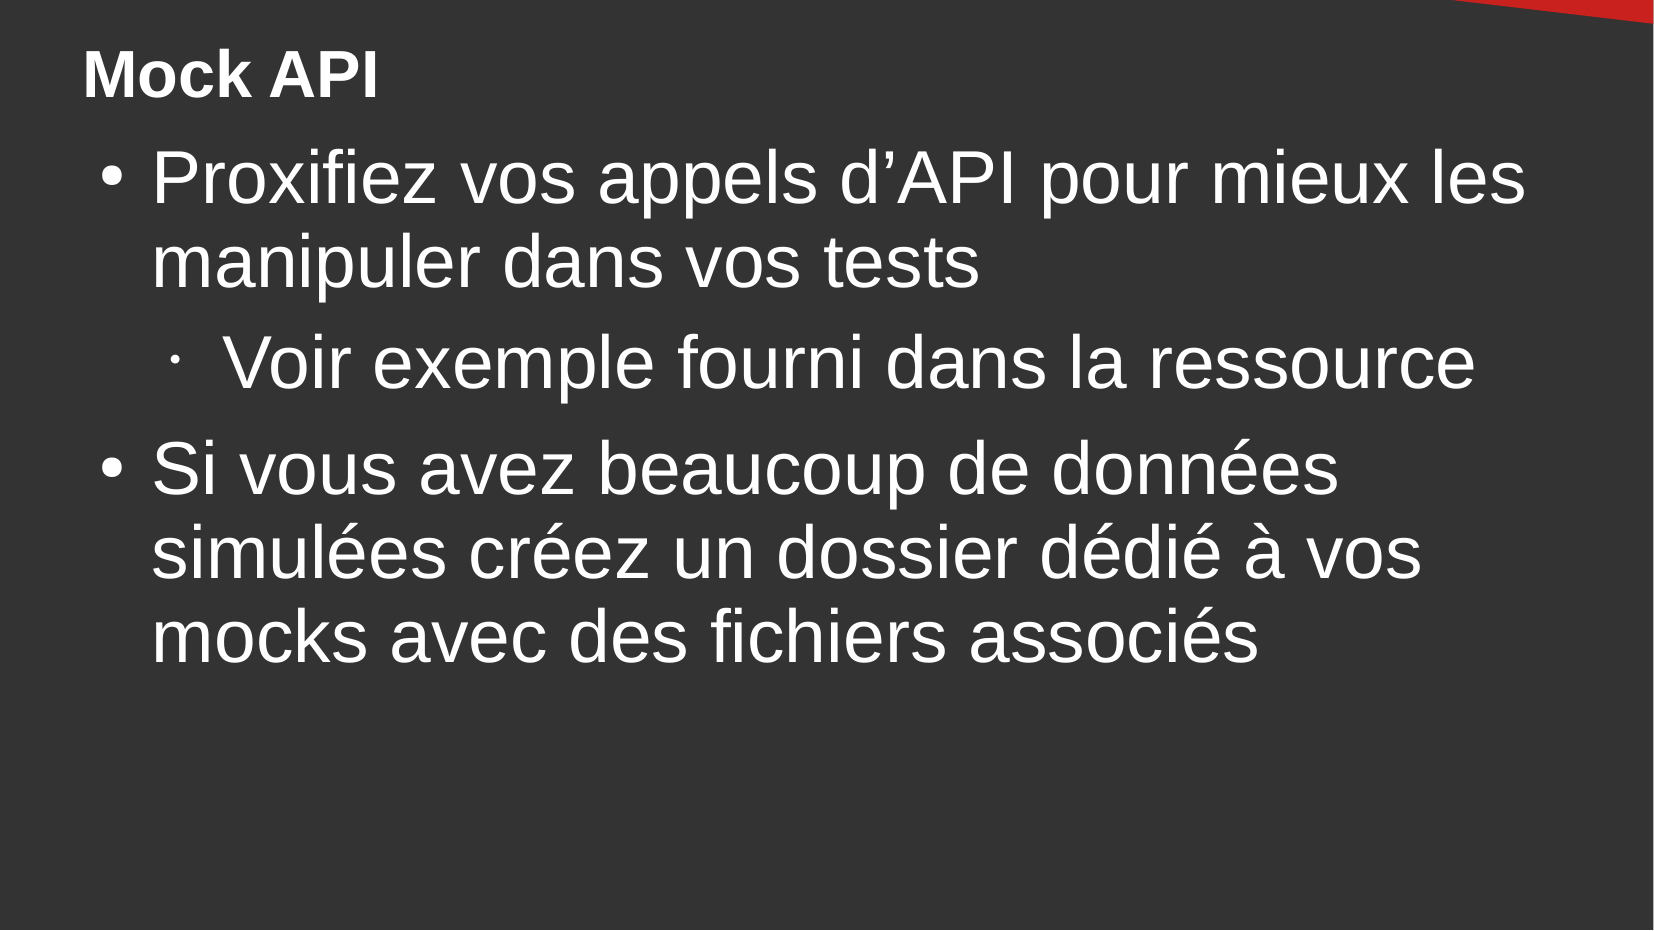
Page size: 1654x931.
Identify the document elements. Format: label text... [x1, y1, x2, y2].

title Mock API [82, 37, 1571, 112]
list Proxifiez vos appels d’API pour mieux les manipuler dans vos tests Voir exemple fourni dans la ressource Si vous avez beaucoup de données simulées créez un dossier dédié à vos mocks avec des fichiers associés [80, 135, 1619, 780]
text_box [1451, 0, 1654, 24]
